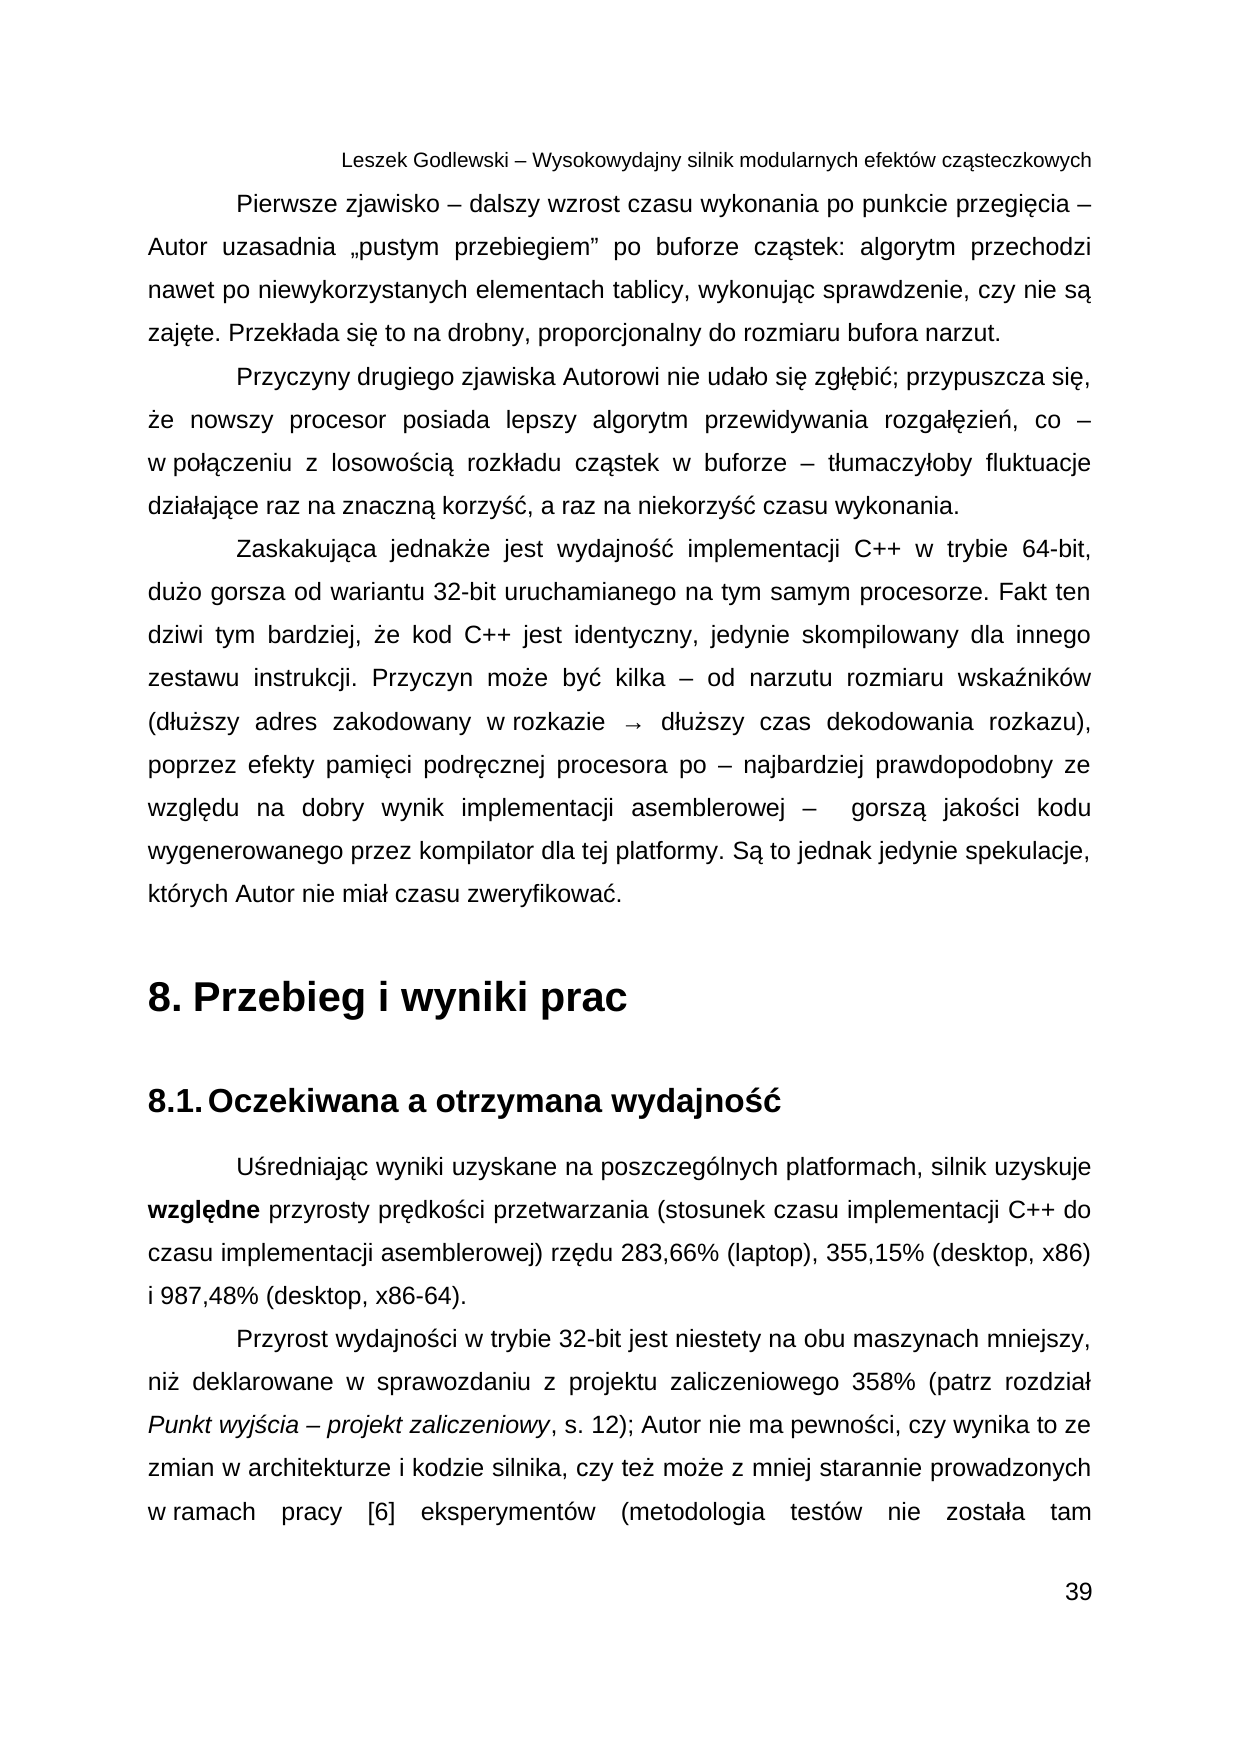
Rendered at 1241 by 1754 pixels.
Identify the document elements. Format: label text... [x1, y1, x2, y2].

subtitle Przebieg i wyniki prac [148, 972, 1092, 1020]
text Przyrost wydajności w trybie 32-bit jest niestety na obu maszynach mniejszy, niż deklarowane w sprawozdaniu z projektu zaliczeniowego 358% (patrz rozdział Punkt wyjścia – projekt zaliczeniowy, s. 12); Autor nie ma pewności, czy wynika to ze zmian w architekturze i kodzie silnika, czy też może z mniej starannie prowadzonych w ramach pracy [6] eksperymentów (metodologia testów nie została tam [148, 1324, 1092, 1525]
subtitle Oczekiwana a otrzymana wydajność [148, 1081, 1092, 1120]
text Zaskakująca jednakże jest wydajność implementacji C++ w trybie 64-bit, dużo gorsza od wariantu 32-bit uruchamianego na tym samym procesorze. Fakt ten dziwi tym bardziej, że kod C++ jest identyczny, jedynie skompilowany dla innego zestawu instrukcji. Przyczyn może być kilka – od narzutu rozmiaru wskaźników (dłuższy adres zakodowany w rozkazie → dłuższy czas dekodowania rozkazu), poprzez efekty pamięci podręcznej procesora po – najbardziej prawdopodobny ze względu na dobry wynik implementacji asemblerowej – gorszą jakości kodu wygenerowanego przez kompilator dla tej platformy. Są to jednak jedynie spekulacje, których Autor nie miał czasu zweryfikować. [148, 534, 1092, 908]
text Uśredniając wyniki uzyskane na poszczególnych platformach, silnik uzyskuje względne przyrosty prędkości przetwarzania (stosunek czasu implementacji C++ do czasu implementacji asemblerowej) rzędu 283,66% (laptop), 355,15% (desktop, x86) i 987,48% (desktop, x86-64). [148, 1152, 1092, 1310]
text Pierwsze zjawisko – dalszy wzrost czasu wykonania po punkcie przegięcia – Autor uzasadnia „pustym przebiegiem” po buforze cząstek: algorytm przechodzi nawet po niewykorzystanych elementach tablicy, wykonując sprawdzenie, czy nie są zajęte. Przekłada się to na drobny, proporcjonalny do rozmiaru bufora narzut. [148, 189, 1092, 347]
text Przyczyny drugiego zjawiska Autorowi nie udało się zgłębić; przypuszcza się, że nowszy procesor posiada lepszy algorytm przewidywania rozgałęzień, co – w połączeniu z losowością rozkładu cząstek w buforze – tłumaczyłoby fluktuacje działające raz na znaczną korzyść, a raz na niekorzyść czasu wykonania. [148, 361, 1092, 519]
